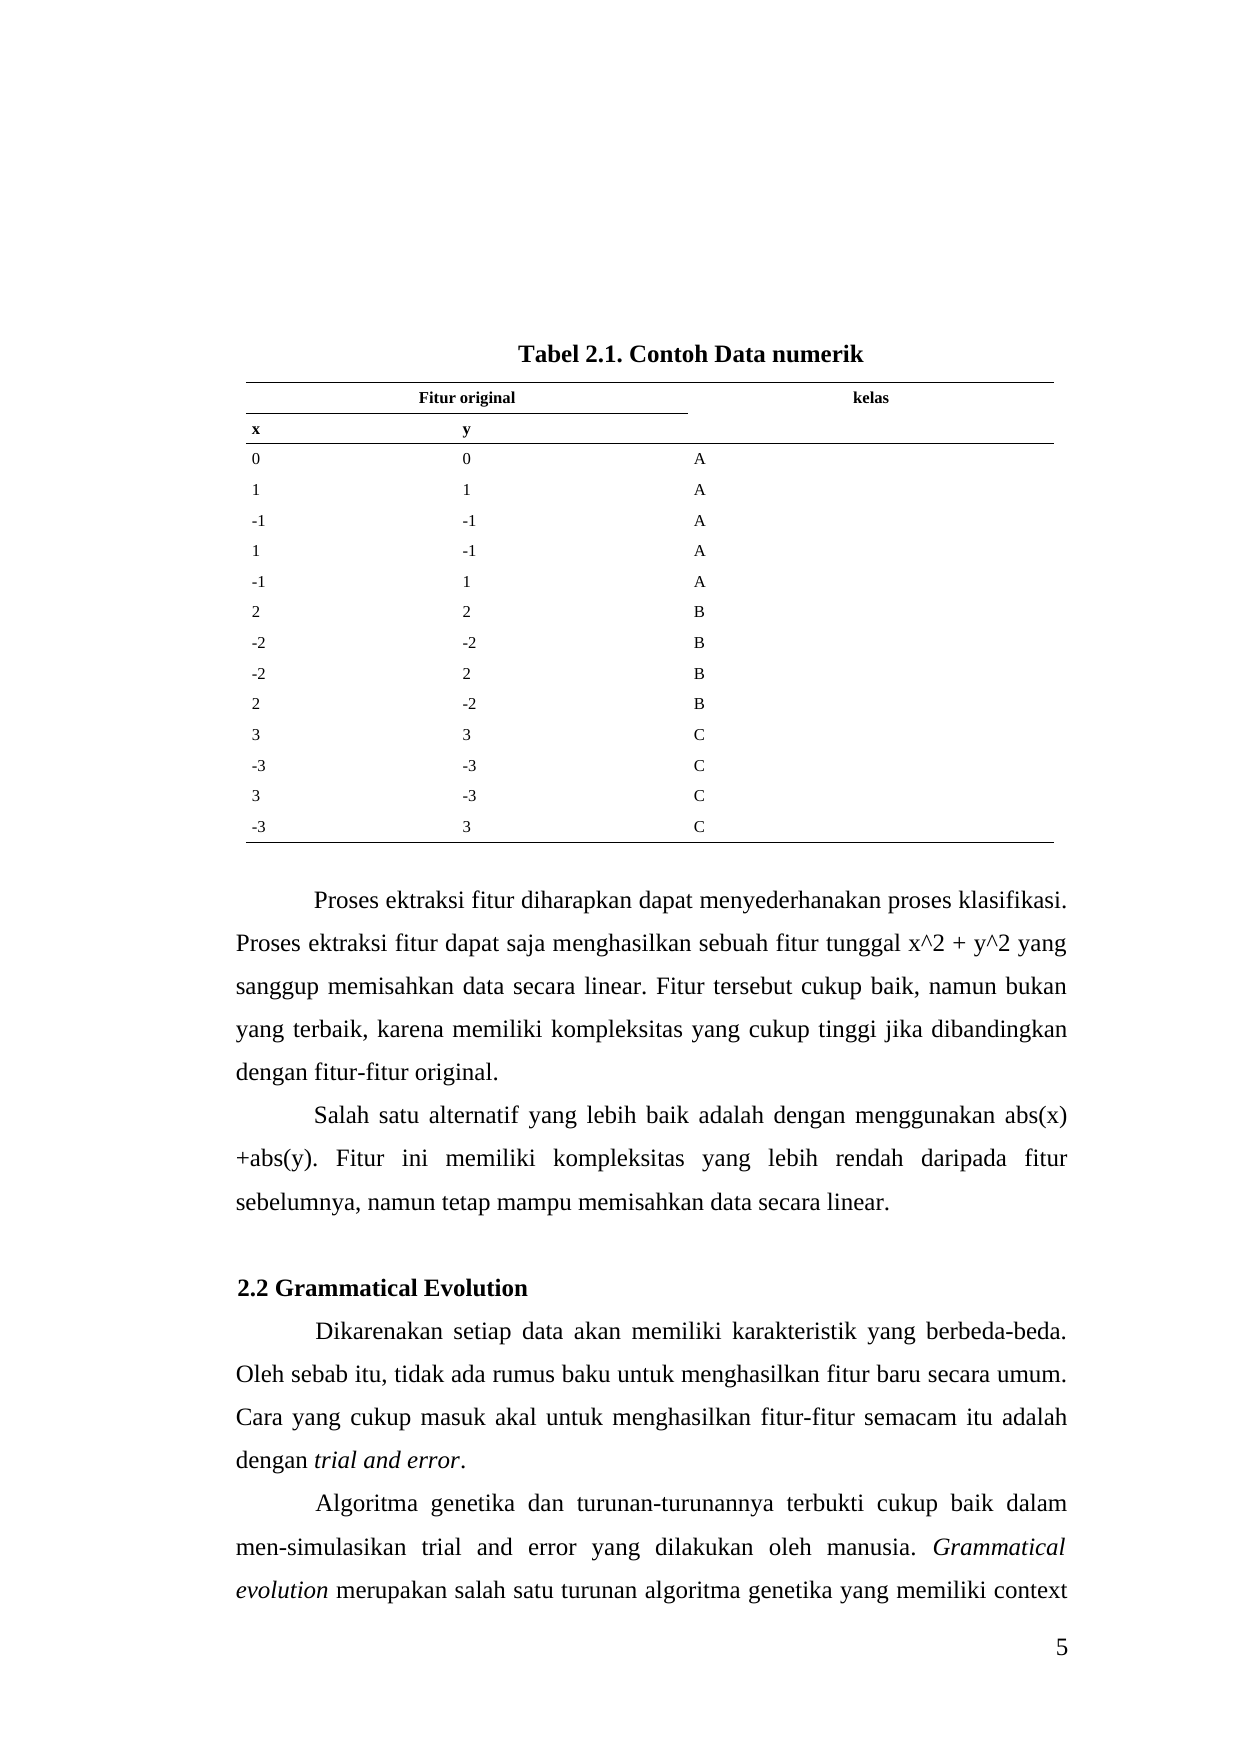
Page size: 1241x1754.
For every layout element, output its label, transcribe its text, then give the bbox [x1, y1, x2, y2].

table_cell B [688, 658, 1054, 688]
table_header kelas [688, 383, 1054, 443]
table_cell -1 [457, 505, 688, 535]
table_cell -3 [457, 780, 688, 811]
table_cell 1 [246, 535, 457, 566]
table_cell 1 [246, 474, 457, 505]
table_cell A [688, 505, 1054, 535]
table_cell -2 [457, 689, 688, 719]
table_cell -1 [457, 535, 688, 566]
text Proses ektraksi fitur diharapkan dapat menyederhanakan proses klasifikasi. Proses ektraksi fitur dapat saja menghasilkan sebuah fitur tunggal x^2 + y^2 yang sanggup memisahkan data secara linear. Fitur tersebut cukup baik, namun bukan yang terbaik, karena memiliki kompleksitas yang cukup tinggi jika dibandingkan dengan fitur-fitur original. [236, 885, 1068, 1086]
table_cell x [246, 414, 457, 443]
table_cell -2 [246, 627, 457, 658]
table_cell C [688, 750, 1054, 780]
text Tabel 2.1. Contoh Data numerik [236, 339, 1068, 367]
table_cell -1 [246, 505, 457, 535]
text Salah satu alternatif yang lebih baik adalah dengan menggunakan abs(x)+abs(y). Fitur ini memiliki kompleksitas yang lebih rendah daripada fitur sebelumnya, namun tetap mampu memisahkan data secara linear. [236, 1100, 1068, 1215]
table_cell 2 [457, 658, 688, 688]
table_cell y [457, 414, 688, 443]
table_cell 3 [246, 719, 457, 750]
table_cell B [688, 597, 1054, 627]
table_cell 1 [457, 474, 688, 505]
table_cell 3 [457, 811, 688, 842]
table_cell -3 [246, 750, 457, 780]
table_cell B [688, 627, 1054, 658]
subtitle Grammatical Evolution [237, 1273, 1068, 1302]
table_cell 3 [246, 780, 457, 811]
table_cell A [688, 444, 1054, 474]
table_cell 3 [457, 719, 688, 750]
table_cell 2 [246, 689, 457, 719]
table_cell B [688, 689, 1054, 719]
table_cell 2 [457, 597, 688, 627]
table_cell C [688, 811, 1054, 842]
table_cell -1 [246, 566, 457, 597]
table_cell -2 [246, 658, 457, 688]
table_cell A [688, 474, 1054, 505]
table_cell 1 [457, 566, 688, 597]
table_cell -2 [457, 627, 688, 658]
table_cell -3 [246, 811, 457, 842]
text Dikarenakan setiap data akan memiliki karakteristik yang berbeda-beda. Oleh sebab itu, tidak ada rumus baku untuk menghasilkan fitur baru secara umum. Cara yang cukup masuk akal untuk menghasilkan fitur-fitur semacam itu adalah dengan trial and error. [236, 1316, 1068, 1474]
table_cell 0 [457, 444, 688, 474]
table_cell C [688, 780, 1054, 811]
table_cell -3 [457, 750, 688, 780]
table_cell A [688, 566, 1054, 597]
table_cell C [688, 719, 1054, 750]
table_header Fitur original [246, 383, 688, 413]
text Algoritma genetika dan turunan-turunannya terbukti cukup baik dalam men-simulasikan trial and error yang dilakukan oleh manusia. Grammatical evolution merupakan salah satu turunan algoritma genetika yang memiliki context [236, 1488, 1068, 1603]
table_cell A [688, 535, 1054, 566]
table_cell 2 [246, 597, 457, 627]
table_cell 0 [246, 444, 457, 474]
